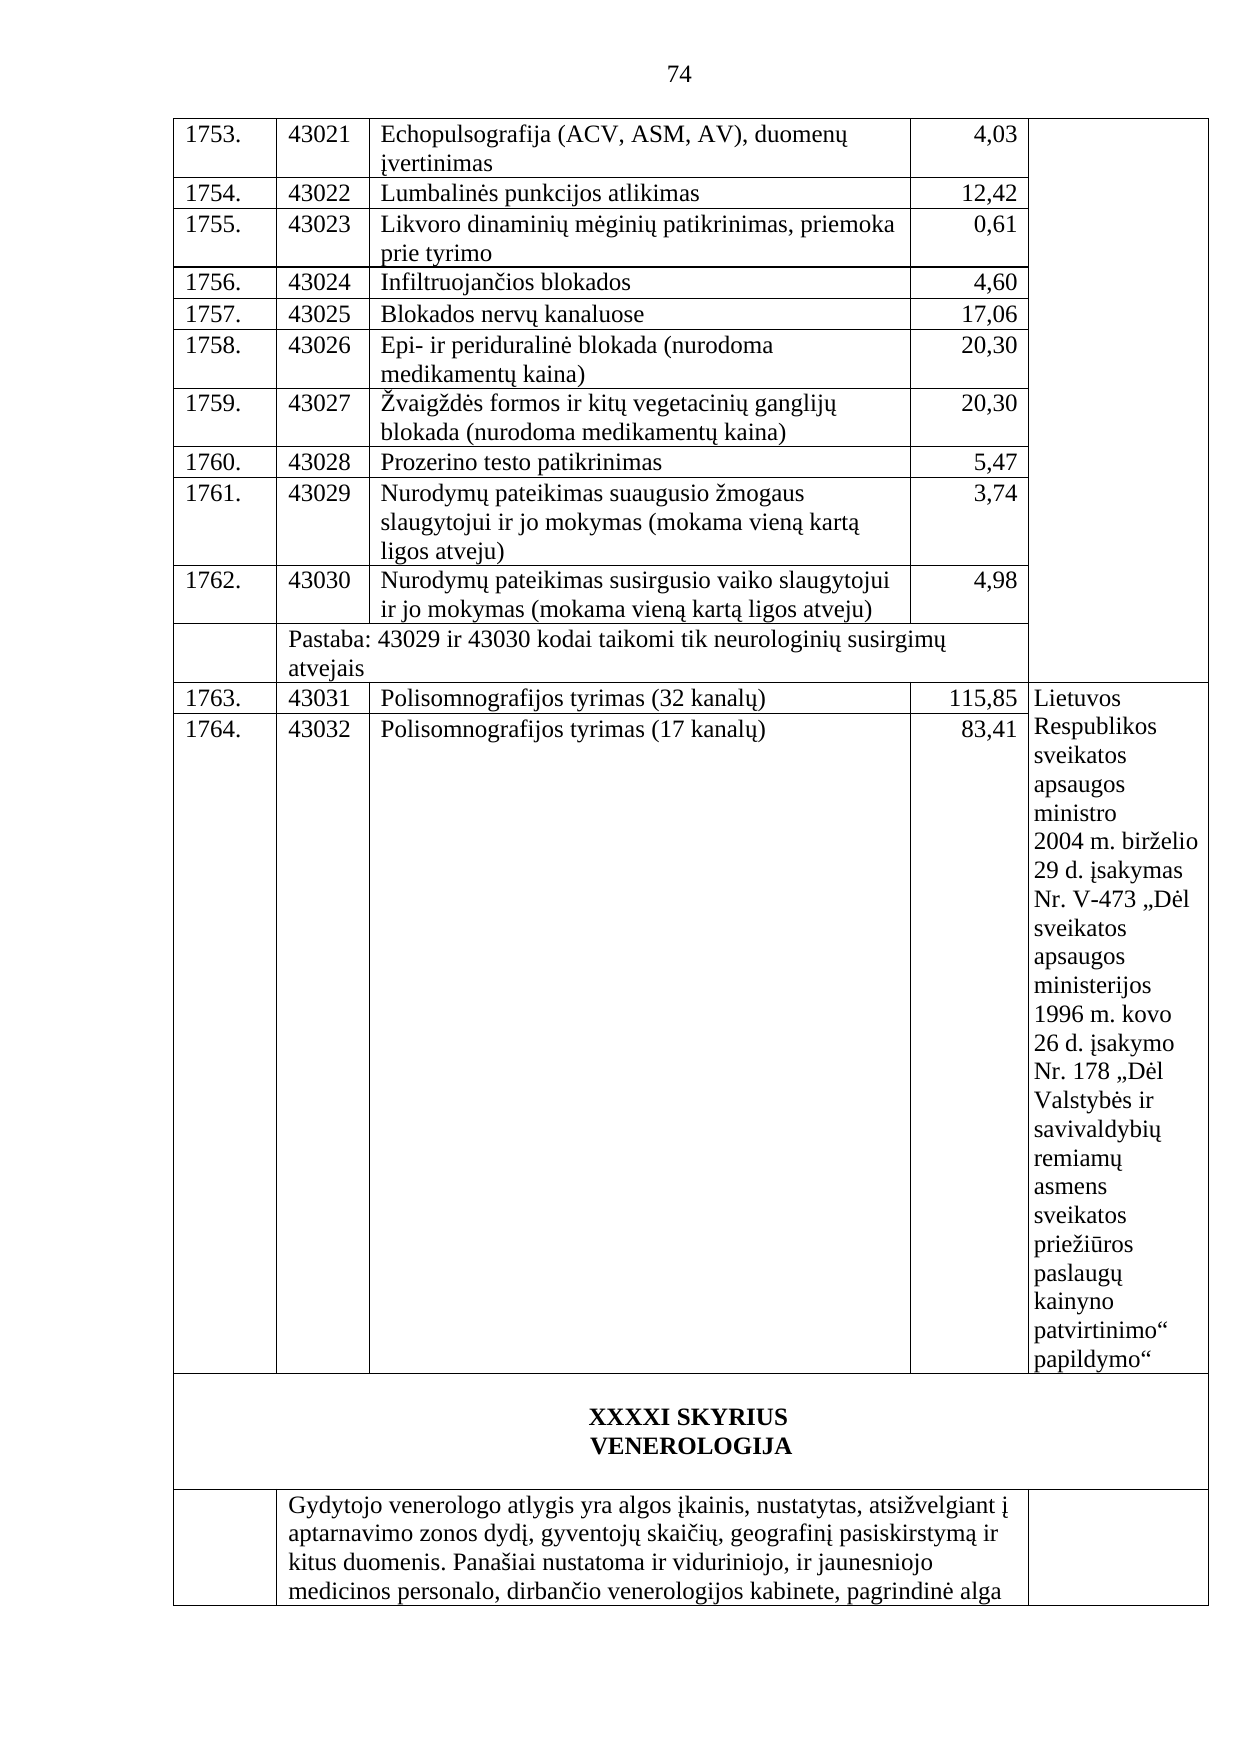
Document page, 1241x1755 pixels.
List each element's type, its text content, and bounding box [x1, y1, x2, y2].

table_cell 4,98 [911, 566, 1028, 623]
table_cell [1029, 1490, 1208, 1605]
table_cell 43032 [277, 714, 369, 1373]
table_cell 20,30 [911, 330, 1028, 387]
table_cell [1209, 118, 1222, 177]
table_cell [1209, 713, 1222, 1373]
table_cell 115,85 [911, 683, 1028, 713]
table_cell XXXXI SKYRIUS VENEROLOGIJA [174, 1374, 1208, 1489]
table_cell [1209, 1489, 1222, 1605]
table_cell 43024 [277, 268, 369, 298]
table_cell [1209, 565, 1222, 623]
table_cell 1757. [174, 299, 276, 329]
table_cell 43028 [277, 447, 369, 477]
table_cell Nurodymų pateikimas suaugusio žmogaus slaugytojui ir jo mokymas (mokama vieną kartą ligos atveju) [370, 478, 910, 564]
table_cell [174, 624, 276, 682]
table_cell [1209, 477, 1222, 564]
table_cell 1759. [174, 389, 276, 446]
table_cell Likvoro dinaminių mėginių patikrinimas, priemoka prie tyrimo [370, 209, 910, 266]
table_cell 43029 [277, 478, 369, 564]
table_cell Gydytojo venerologo atlygis yra algos įkainis, nustatytas, atsižvelgiant į aptarnavimo zonos dydį, gyventojų skaičių, geografinį pasiskirstymą ir kitus duomenis. Panašiai nustatoma ir viduriniojo, ir jaunesniojo medicinos personalo, dirbančio venerologijos kabinete, pagrindinė alga [277, 1490, 1028, 1605]
table_cell [1209, 446, 1222, 477]
table_cell 1762. [174, 566, 276, 623]
table_cell 1761. [174, 478, 276, 564]
table_cell 43031 [277, 683, 369, 713]
table_cell 17,06 [911, 299, 1028, 329]
table_cell 20,30 [911, 389, 1028, 446]
table_cell [174, 1490, 276, 1605]
table_cell Prozerino testo patikrinimas [370, 447, 910, 477]
table_cell Žvaigždės formos ir kitų vegetacinių ganglijų blokada (nurodoma medikamentų kaina) [370, 389, 910, 446]
table_cell 1764. [174, 714, 276, 1373]
table_cell 43027 [277, 389, 369, 446]
table_cell Lumbalinės punkcijos atlikimas [370, 178, 910, 208]
table_cell 1760. [174, 447, 276, 477]
table_cell Nurodymų pateikimas susirgusio vaiko slaugytojui ir jo mokymas (mokama vieną kartą ligos atveju) [370, 566, 910, 623]
table_cell 0,61 [911, 209, 1028, 266]
table_cell Echopulsografija (ACV, ASM, AV), duomenų įvertinimas [370, 119, 910, 177]
table_cell [1029, 119, 1208, 682]
table_cell Polisomnografijos tyrimas (17 kanalų) [370, 714, 910, 1373]
table_cell 1755. [174, 209, 276, 266]
table_cell [1209, 266, 1222, 298]
table_cell [1209, 329, 1222, 387]
table_cell 4,03 [911, 119, 1028, 177]
table_cell 43021 [277, 119, 369, 177]
table_cell Lietuvos Respublikos sveikatos apsaugos ministro 2004 m. birželio 29 d. įsakymas Nr. V-473 „Dėl sveikatos apsaugos ministerijos 1996 m. kovo 26 d. įsakymo Nr. 178 „Dėl Valstybės ir savivaldybių remiamų asmens sveikatos priežiūros paslaugų kainyno patvirtinimo“ papildymo“ [1029, 683, 1208, 1373]
table_cell 4,60 [911, 268, 1028, 298]
table_cell Epi- ir periduralinė blokada (nurodoma medikamentų kaina) [370, 330, 910, 387]
table_cell [1209, 388, 1222, 446]
table_cell 5,47 [911, 447, 1028, 477]
table_cell 1754. [174, 178, 276, 208]
table_cell 3,74 [911, 478, 1028, 564]
table_cell [1209, 208, 1222, 266]
table_cell Pastaba: 43029 ir 43030 kodai taikomi tik neurologinių susirgimų atvejais [277, 624, 1028, 682]
table_cell [1209, 682, 1222, 713]
table_cell Infiltruojančios blokados [370, 268, 910, 298]
table_cell 43030 [277, 566, 369, 623]
table_cell 43022 [277, 178, 369, 208]
table_cell [1209, 623, 1222, 682]
table_cell [1209, 298, 1222, 329]
table_cell 1753. [174, 119, 276, 177]
table_cell [1209, 1373, 1222, 1489]
table_cell Blokados nervų kanaluose [370, 299, 910, 329]
table_cell 43025 [277, 299, 369, 329]
table_cell 43026 [277, 330, 369, 387]
table_cell 43023 [277, 209, 369, 266]
table_cell 83,41 [911, 714, 1028, 1373]
table_cell 1756. [174, 268, 276, 298]
table_cell [1209, 177, 1222, 208]
table_cell 12,42 [911, 178, 1028, 208]
table_cell 1763. [174, 683, 276, 713]
table_cell 1758. [174, 330, 276, 387]
table_cell Polisomnografijos tyrimas (32 kanalų) [370, 683, 910, 713]
